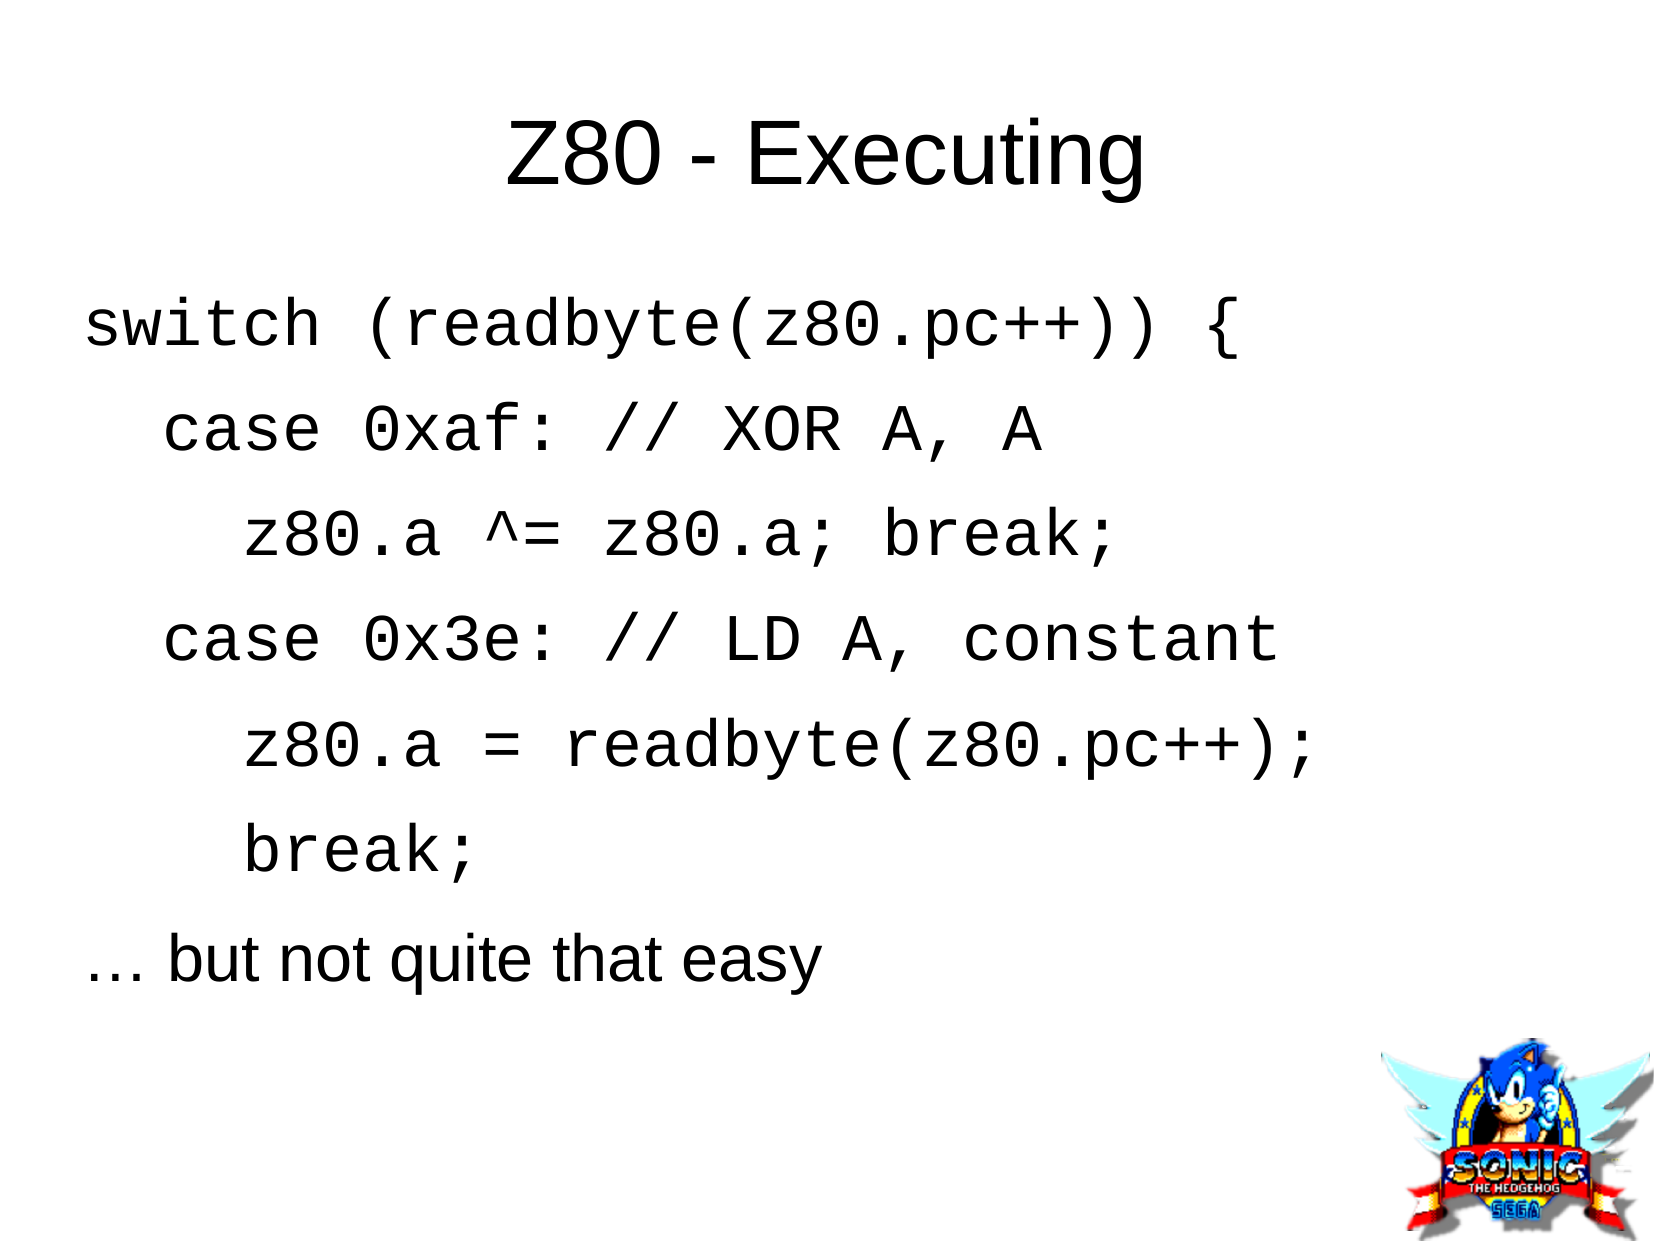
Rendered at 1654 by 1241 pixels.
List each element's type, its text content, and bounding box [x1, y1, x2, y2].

title Z80 - Executing [82, 49, 1571, 257]
picture [1381, 1038, 1650, 1231]
list switch (readbyte(z80.pc++)) { case 0xaf: // XOR A, A z80.a ^= z80.a; break; case 0x3e: // LD A, constant z80.a = readbyte(z80.pc++); break; … but not quite that easy [82, 290, 1538, 1010]
